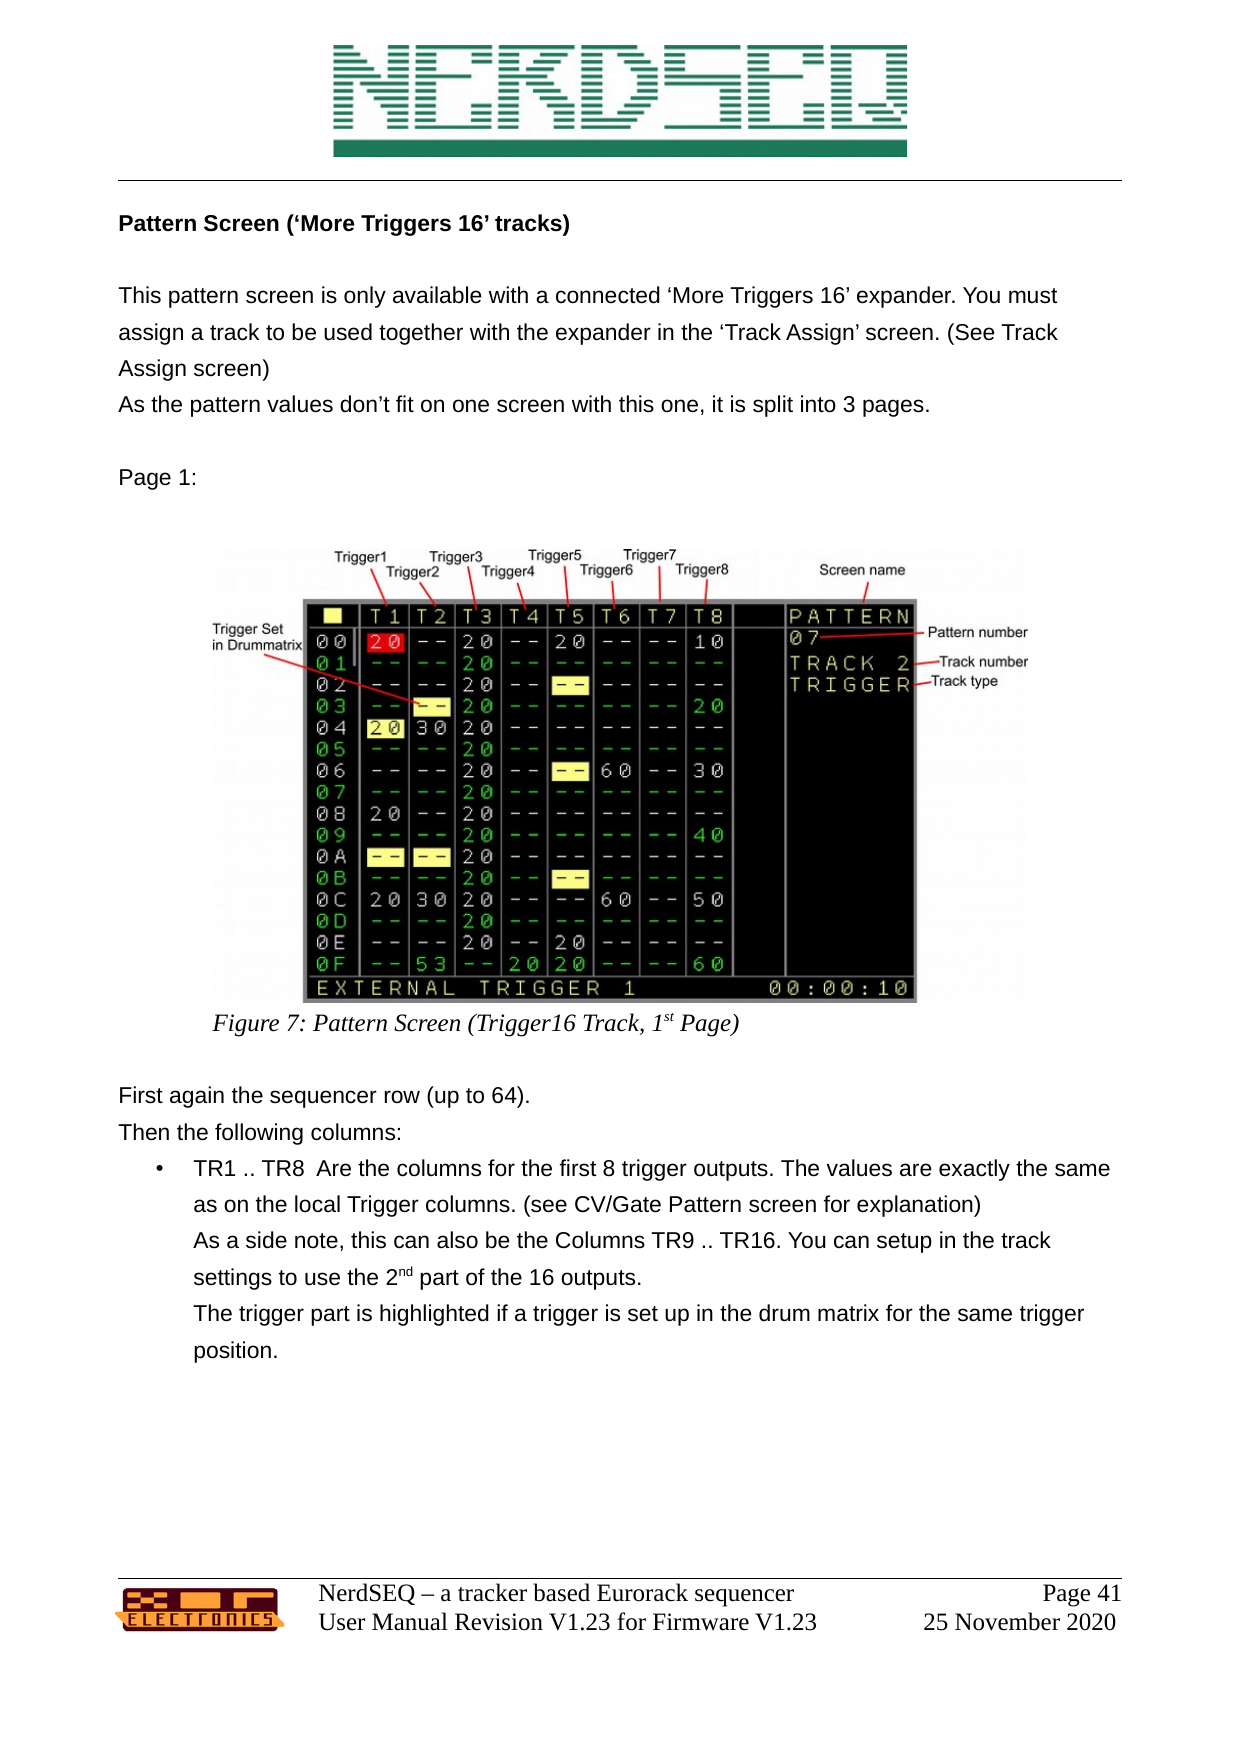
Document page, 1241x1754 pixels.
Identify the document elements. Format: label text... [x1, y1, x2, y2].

text Then the following columns: [118, 1118, 1122, 1145]
list TR1 .. TR8 Are the columns for the first 8 trigger outputs. The values are exactly the same as on the local Trigger columns. (see CV/Gate Pattern screen for explanation) [156, 1155, 1122, 1217]
text This pattern screen is only available with a connected ‘More Triggers 16’ expander. You must assign a track to be used together with the expander in the ‘Track Assign’ screen. (See Track Assign screen) [118, 282, 1122, 381]
picture [115, 1584, 285, 1634]
list As a side note, this can also be the Columns TR9 .. TR16. You can setup in the track settings to use the 2nd part of the 16 outputs. [156, 1227, 1122, 1290]
list The trigger part is highlighted if a trigger is set up in the drum matrix for the same trigger position. [156, 1300, 1122, 1363]
picture [212, 549, 1028, 1003]
text First again the sequencer row (up to 64). [118, 1082, 1122, 1108]
text Pattern Screen (‘More Triggers 16’ tracks) [118, 209, 1122, 236]
text Figure 7: Pattern Screen (Trigger16 Track, 1st Page) [212, 1003, 1028, 1037]
picture [333, 45, 908, 157]
text Page 1: [118, 464, 1122, 490]
text As the pattern values don’t fit on one screen with this one, it is split into 3 pages. [118, 391, 1122, 418]
